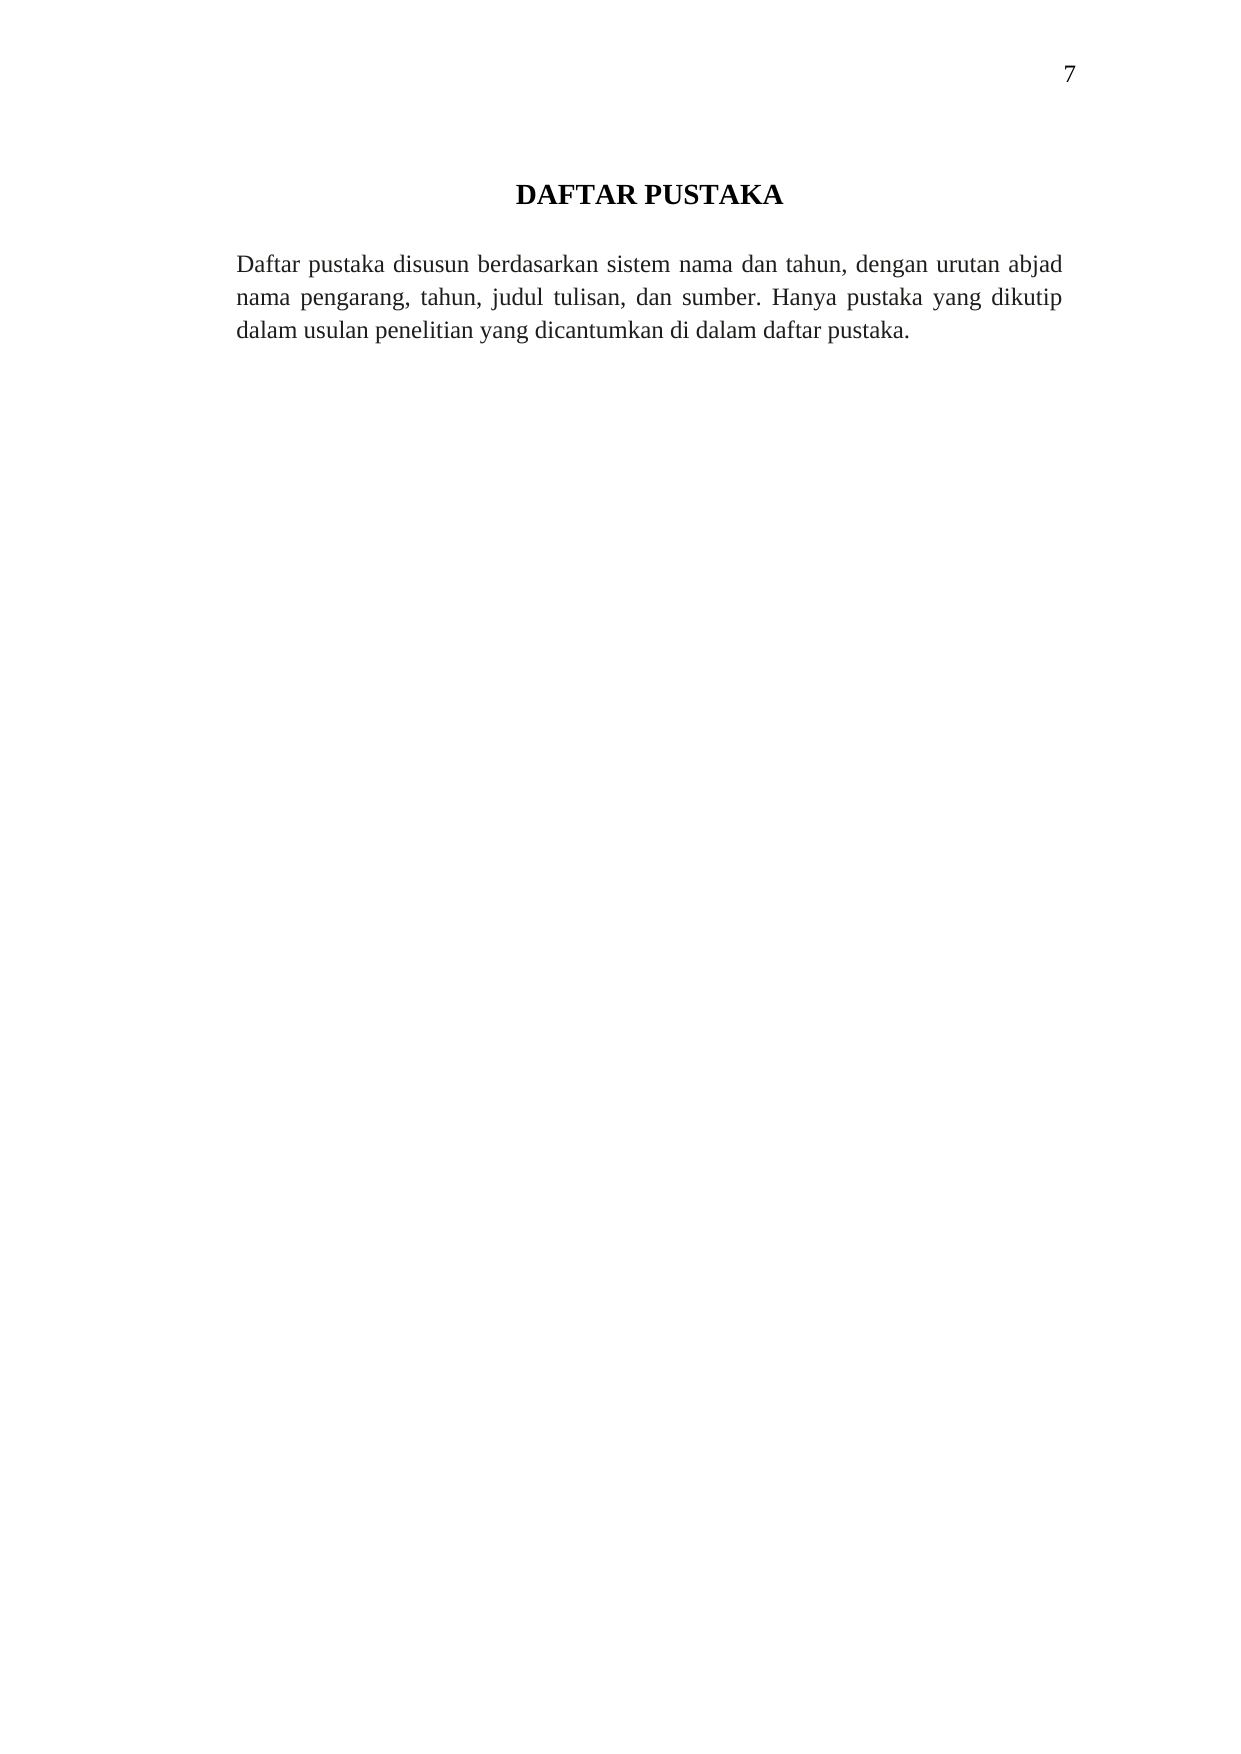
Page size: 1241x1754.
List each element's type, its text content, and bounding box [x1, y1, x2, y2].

text Daftar pustaka disusun berdasarkan sistem nama dan tahun, dengan urutan abjad nama pengarang, tahun, judul tulisan, dan sumber. Hanya pustaka yang dikutip dalam usulan penelitian yang dicantumkan di dalam daftar pustaka. [236, 249, 1063, 343]
text DAFTAR PUSTAKA [236, 177, 1063, 211]
